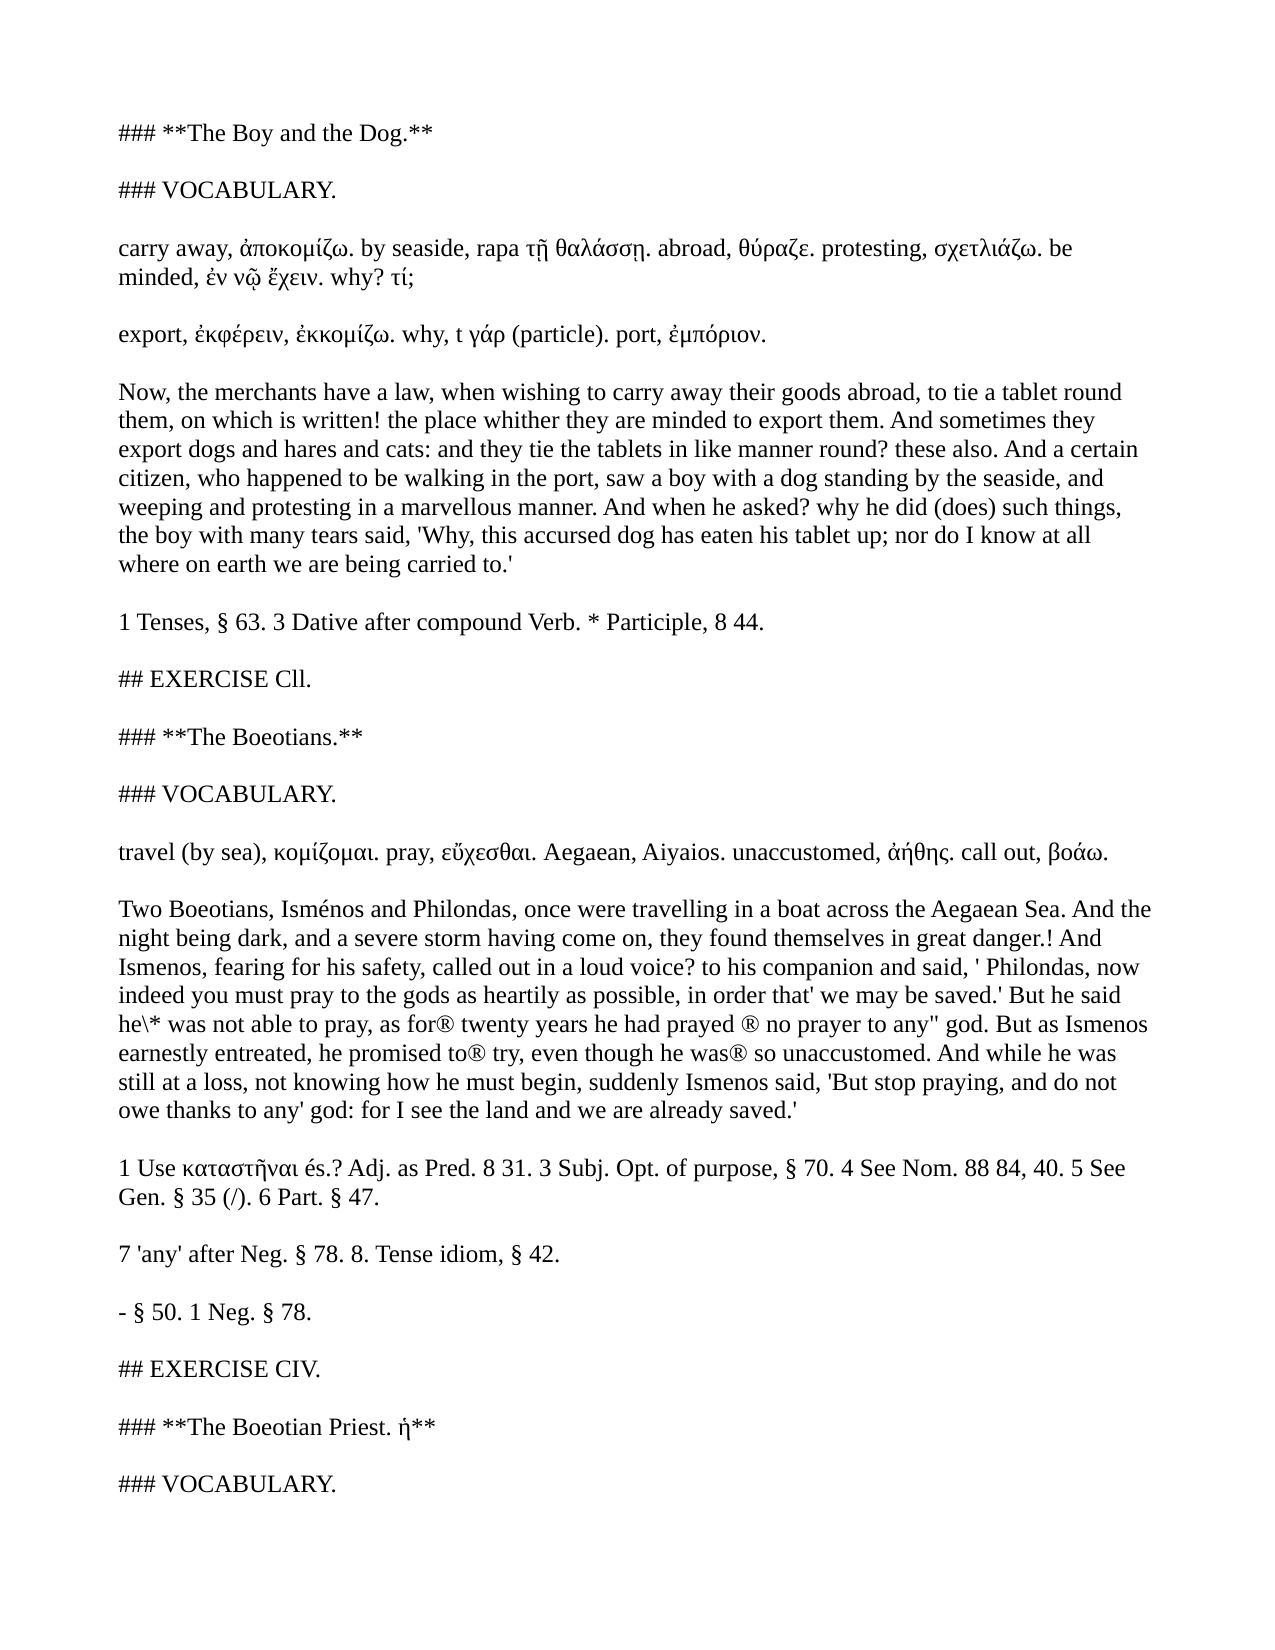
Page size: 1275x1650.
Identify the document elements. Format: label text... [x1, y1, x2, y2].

text ### **The Boy and the Dog.** [118, 118, 1157, 147]
text export, ἐκφέρειν, ἐκκομίζω. why, t γάρ (particle). port, ἐμπόριον. [118, 319, 1157, 348]
text ## EXERCISE CIV. [118, 1354, 1157, 1383]
text ### VOCABULARY. [118, 779, 1157, 808]
text carry away, ἀποκομίζω. by seaside, rapa τῇ θαλάσσῃ. abroad, θύραζε. protesting, σχετλιάζω. be minded, ἐν νῷ ἔχειν. why? τί; [118, 233, 1157, 291]
text Two Boeotians, Isménos and Philondas, once were travelling in a boat across the Aegaean Sea. And the night being dark, and a severe storm having come on, they found themselves in great danger.! And Ismenos, fearing for his safety, called out in a loud voice? to his companion and said, ' Philondas, now indeed you must pray to the gods as heartily as possible, in order that' we may be saved.' But he said he\* was not able to pray, as for® twenty years he had prayed ® no prayer to any" god. But as Ismenos earnestly entreated, he promised to® try, even though he was® so unaccustomed. And while he was still at a loss, not knowing how he must begin, suddenly Ismenos said, 'But stop praying, and do not owe thanks to any' god: for I see the land and we are already saved.' [118, 894, 1157, 1124]
text - § 50. 1 Neg. § 78. [118, 1297, 1157, 1326]
text ## EXERCISE Cll. [118, 664, 1157, 693]
text ### VOCABULARY. [118, 176, 1157, 204]
text 7 'any' after Neg. § 78. 8. Tense idiom, § 42. [118, 1239, 1157, 1268]
text travel (by sea), κομίζομαι. pray, εὔχεσθαι. Aegaean, Aiyaios. unaccustomed, ἀήθης. call out, βοάω. [118, 837, 1157, 866]
text ### **The Boeotian Priest. ἡ** [118, 1412, 1157, 1441]
text 1 Use καταστῆναι és.? Adj. as Pred. 8 31. 3 Subj. Opt. of purpose, § 70. 4 See Nom. 88 84, 40. 5 See Gen. § 35 (/). 6 Part. § 47. [118, 1153, 1157, 1211]
text 1 Tenses, § 63. 3 Dative after compound Verb. * Participle, 8 44. [118, 607, 1157, 636]
text ### VOCABULARY. [118, 1469, 1157, 1498]
text Now, the merchants have a law, when wishing to carry away their goods abroad, to tie a tablet round them, on which is written! the place whither they are minded to export them. And sometimes they export dogs and hares and cats: and they tie the tablets in like manner round? these also. And a certain citizen, who happened to be walking in the port, saw a boy with a dog standing by the seaside, and weeping and protesting in a marvellous manner. And when he asked? why he did (does) such things, the boy with many tears said, 'Why, this accursed dog has eaten his tablet up; nor do I know at all where on earth we are being carried to.' [118, 377, 1157, 578]
text ### **The Boeotians.** [118, 722, 1157, 751]
